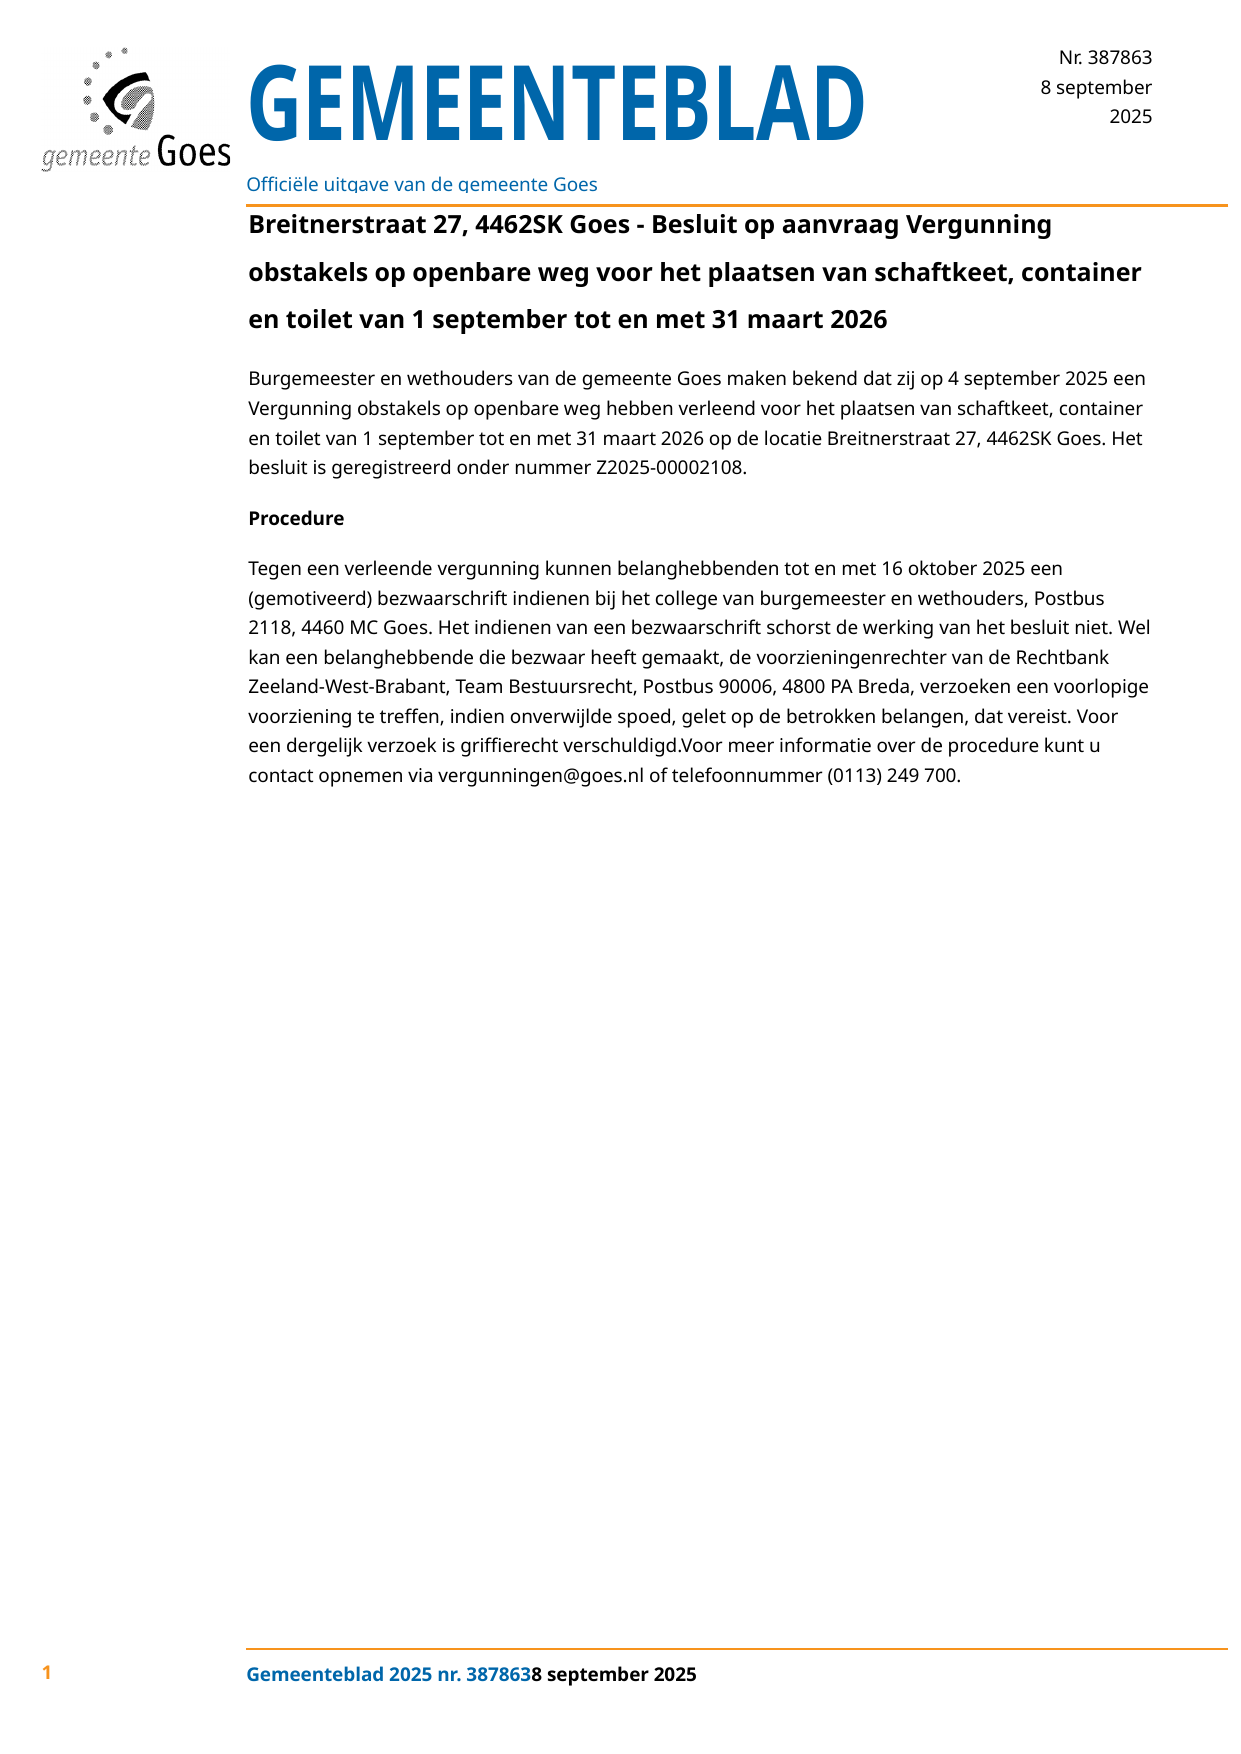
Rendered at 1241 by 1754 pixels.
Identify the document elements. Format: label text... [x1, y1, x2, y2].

picture [41, 47, 231, 172]
text Burgemeester en wethouders van de gemeente Goes maken bekend dat zij op 4 september 2025 een Vergunning obstakels op openbare weg hebben verleend voor het plaatsen van schaftkeet, container en toilet van 1 september tot en met 31 maart 2026 op de locatie Breitnerstraat 27, 4462SK Goes. Het besluit is geregistreerd onder nummer Z2025-00002108. [248, 366, 1152, 480]
text Procedure [248, 505, 1152, 530]
text Breitnerstraat 27, 4462SK Goes - Besluit op aanvraag Vergunning obstakels op openbare weg voor het plaatsen van schaftkeet, container en toilet van 1 september tot en met 31 maart 2026 [248, 207, 1152, 336]
text Tegen een verleende vergunning kunnen belanghebbenden tot en met 16 oktober 2025 een (gemotiveerd) bezwaarschrift indienen bij het college van burgemeester en wethouders, Postbus 2118, 4460 MC Goes. Het indienen van een bezwaarschrift schorst de werking van het besluit niet. Wel kan een belanghebbende die bezwaar heeft gemaakt, de voorzieningenrechter van de Rechtbank Zeeland-West-Brabant, Team Bestuursrecht, Postbus 90006, 4800 PA Breda, verzoeken een voorlopige voorziening te treffen, indien onverwijlde spoed, gelet op de betrokken belangen, dat vereist. Voor een dergelijk verzoek is griffierecht verschuldigd.Voor meer informatie over de procedure kunt u contact opnemen via vergunningen@goes.nl of telefoonnummer (0113) 249 700. [248, 555, 1152, 788]
